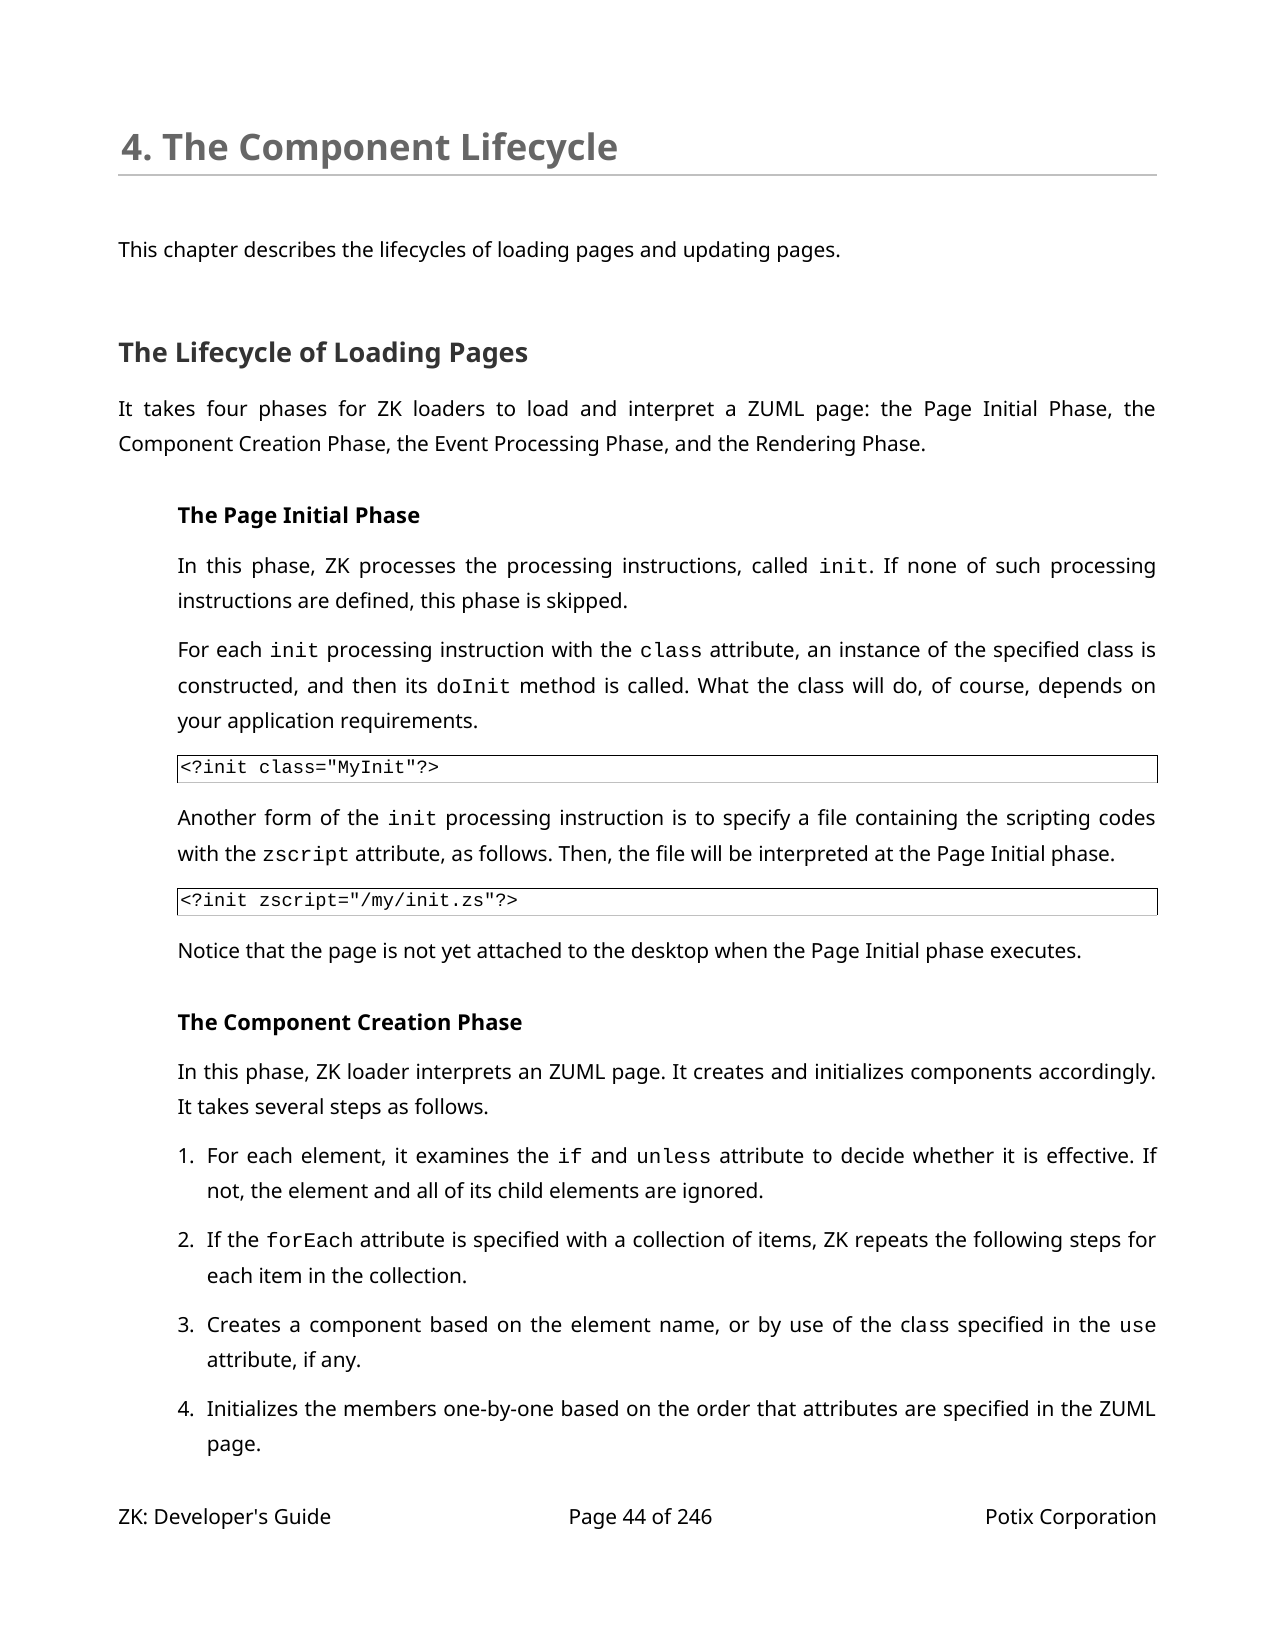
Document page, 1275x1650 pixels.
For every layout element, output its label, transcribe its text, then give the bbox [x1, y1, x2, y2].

list For each element, it examines the if and unless attribute to decide whether it is effective. If not, the element and all of its child elements are ignored. [177, 1141, 1157, 1205]
text In this phase, ZK loader interprets an ZUML page. It creates and initializes components accordingly. It takes several steps as follows. [177, 1057, 1157, 1121]
text Notice that the page is not yet attached to the desktop when the Page Initial phase executes. [177, 936, 1157, 964]
text It takes four phases for ZK loaders to load and interpret a ZUML page: the Page Initial Phase, the Component Creation Phase, the Event Processing Phase, and the Rendering Phase. [118, 394, 1157, 458]
text Another form of the init processing instruction is to specify a file containing the scripting codes with the zscript attribute, as follows. Then, the file will be interpreted at the Page Initial phase. [177, 803, 1157, 867]
text <?init zscript="/my/init.zs"?> [178, 889, 1157, 915]
text <?init class="MyInit"?> [178, 756, 1157, 782]
subtitle The Component Creation Phase [177, 1006, 1157, 1036]
text For each init processing instruction with the class attribute, an instance of the specified class is constructed, and then its doInit method is called. What the class will do, of course, depends on your application requirements. [177, 635, 1157, 734]
subtitle The Page Initial Phase [177, 500, 1157, 530]
list Creates a component based on the element name, or by use of the class specified in the use attribute, if any. [177, 1310, 1157, 1374]
text In this phase, ZK processes the processing instructions, called init. If none of such processing instructions are defined, this phase is skipped. [177, 551, 1157, 615]
list Initializes the members one-by-one based on the order that attributes are specified in the ZUML page. [177, 1394, 1157, 1458]
subtitle 4. The Component Lifecycle [118, 118, 1157, 174]
text This chapter describes the lifecycles of loading pages and updating pages. [118, 235, 1157, 263]
list If the forEach attribute is specified with a collection of items, ZK repeats the following steps for each item in the collection. [177, 1226, 1157, 1289]
subtitle The Lifecycle of Loading Pages [118, 334, 1157, 371]
